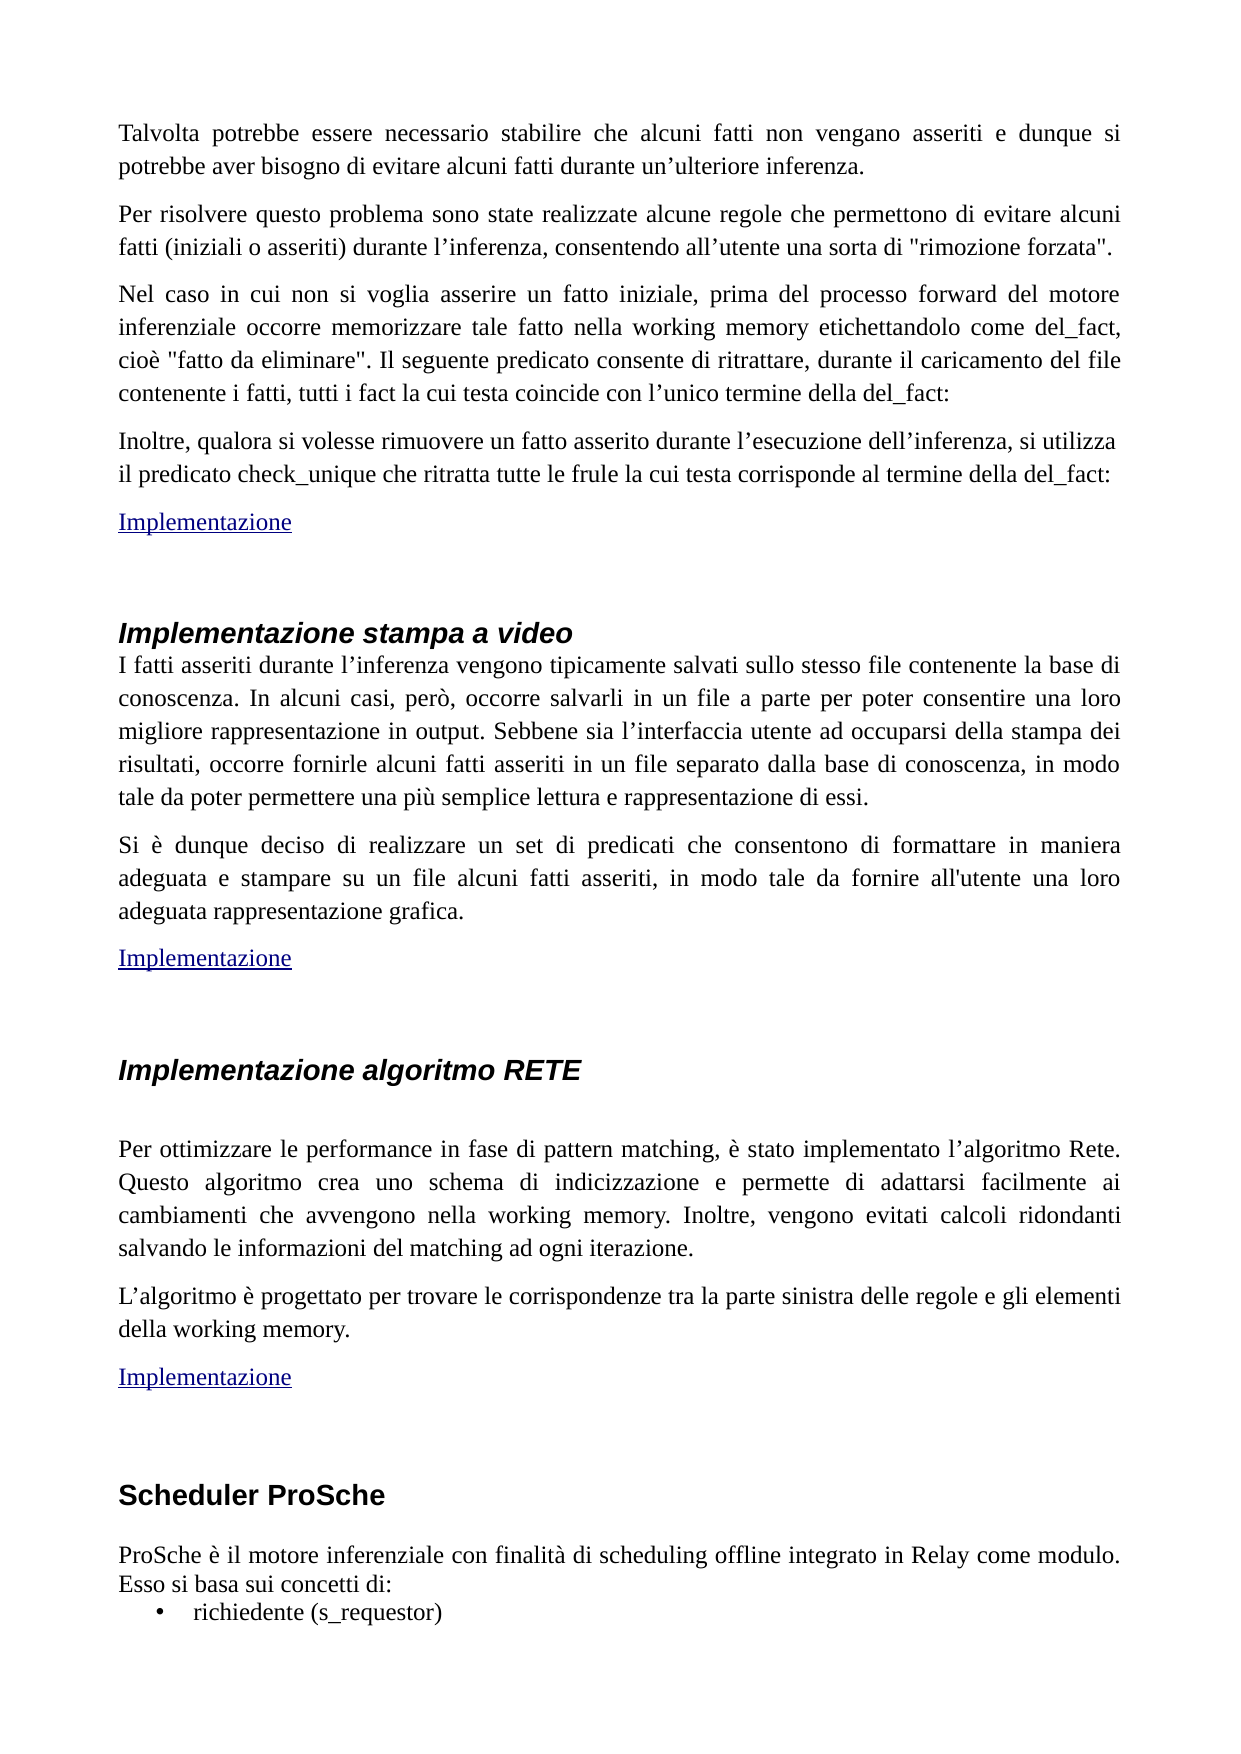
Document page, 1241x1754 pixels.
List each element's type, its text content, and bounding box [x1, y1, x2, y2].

subtitle Implementazione algoritmo RETE [118, 1053, 1122, 1087]
text L’algoritmo è progettato per trovare le corrispondenze tra la parte sinistra delle regole e gli elementi della working memory. [118, 1281, 1122, 1343]
subtitle Implementazione stampa a video [118, 616, 1122, 650]
list richiedente (s_requestor) [156, 1597, 1122, 1626]
text Implementazione [118, 943, 1122, 972]
text ProSche è il motore inferenziale con finalità di scheduling offline integrato in Relay come modulo. Esso si basa sui concetti di: [118, 1540, 1122, 1597]
text Inoltre, qualora si volesse rimuovere un fatto asserito durante l’esecuzione dell’inferenza, si utilizza il predicato check_unique che ritratta tutte le frule la cui testa corrisponde al termine della del_fact: [118, 426, 1122, 488]
text Per ottimizzare le performance in fase di pattern matching, è stato implementato l’algoritmo Rete. Questo algoritmo crea uno schema di indicizzazione e permette di adattarsi facilmente ai cambiamenti che avvengono nella working memory. Inoltre, vengono evitati calcoli ridondanti salvando le informazioni del matching ad ogni iterazione. [118, 1134, 1122, 1262]
text Nel caso in cui non si voglia asserire un fatto iniziale, prima del processo forward del motore inferenziale occorre memorizzare tale fatto nella working memory etichettandolo come del_fact, cioè "fatto da eliminare". Il seguente predicato consente di ritrattare, durante il caricamento del file contenente i fatti, tutti i fact la cui testa coincide con l’unico termine della del_fact: [118, 279, 1122, 407]
text Implementazione [118, 1362, 1122, 1390]
text Talvolta potrebbe essere necessario stabilire che alcuni fatti non vengano asseriti e dunque si potrebbe aver bisogno di evitare alcuni fatti durante un’ulteriore inferenza. [118, 118, 1122, 180]
text Si è dunque deciso di realizzare un set di predicati che consentono di formattare in maniera adeguata e stampare su un file alcuni fatti asseriti, in modo tale da fornire all'utente una loro adeguata rappresentazione grafica. [118, 830, 1122, 924]
text Per risolvere questo problema sono state realizzate alcune regole che permettono di evitare alcuni fatti (iniziali o asseriti) durante l’inferenza, consentendo all’utente una sorta di "rimozione forzata". [118, 199, 1122, 261]
subtitle Scheduler ProSche [118, 1478, 1122, 1511]
text I fatti asseriti durante l’inferenza vengono tipicamente salvati sullo stesso file contenente la base di conoscenza. In alcuni casi, però, occorre salvarli in un file a parte per poter consentire una loro migliore rappresentazione in output. Sebbene sia l’interfaccia utente ad occuparsi della stampa dei risultati, occorre fornirle alcuni fatti asseriti in un file separato dalla base di conoscenza, in modo tale da poter permettere una più semplice lettura e rappresentazione di essi. [118, 650, 1122, 811]
text Implementazione [118, 507, 1122, 535]
